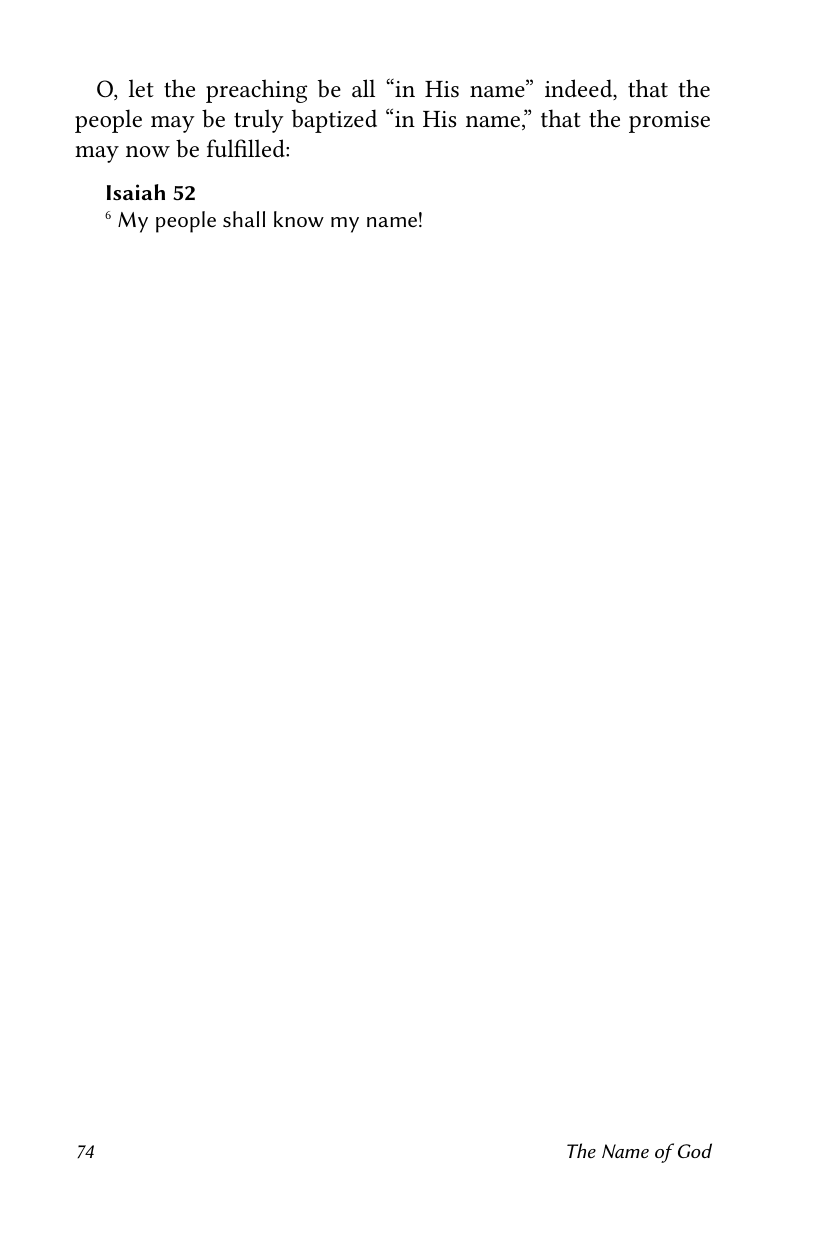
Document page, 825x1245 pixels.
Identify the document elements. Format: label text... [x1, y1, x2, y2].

text O, let the preaching be all “in His name” indeed, that the people may be truly baptized “in His name,” that the promise may now be fulfilled: [75, 75, 712, 163]
text Isaiah 52 [105, 180, 712, 206]
text 6 My people shall know my name! [105, 207, 682, 233]
